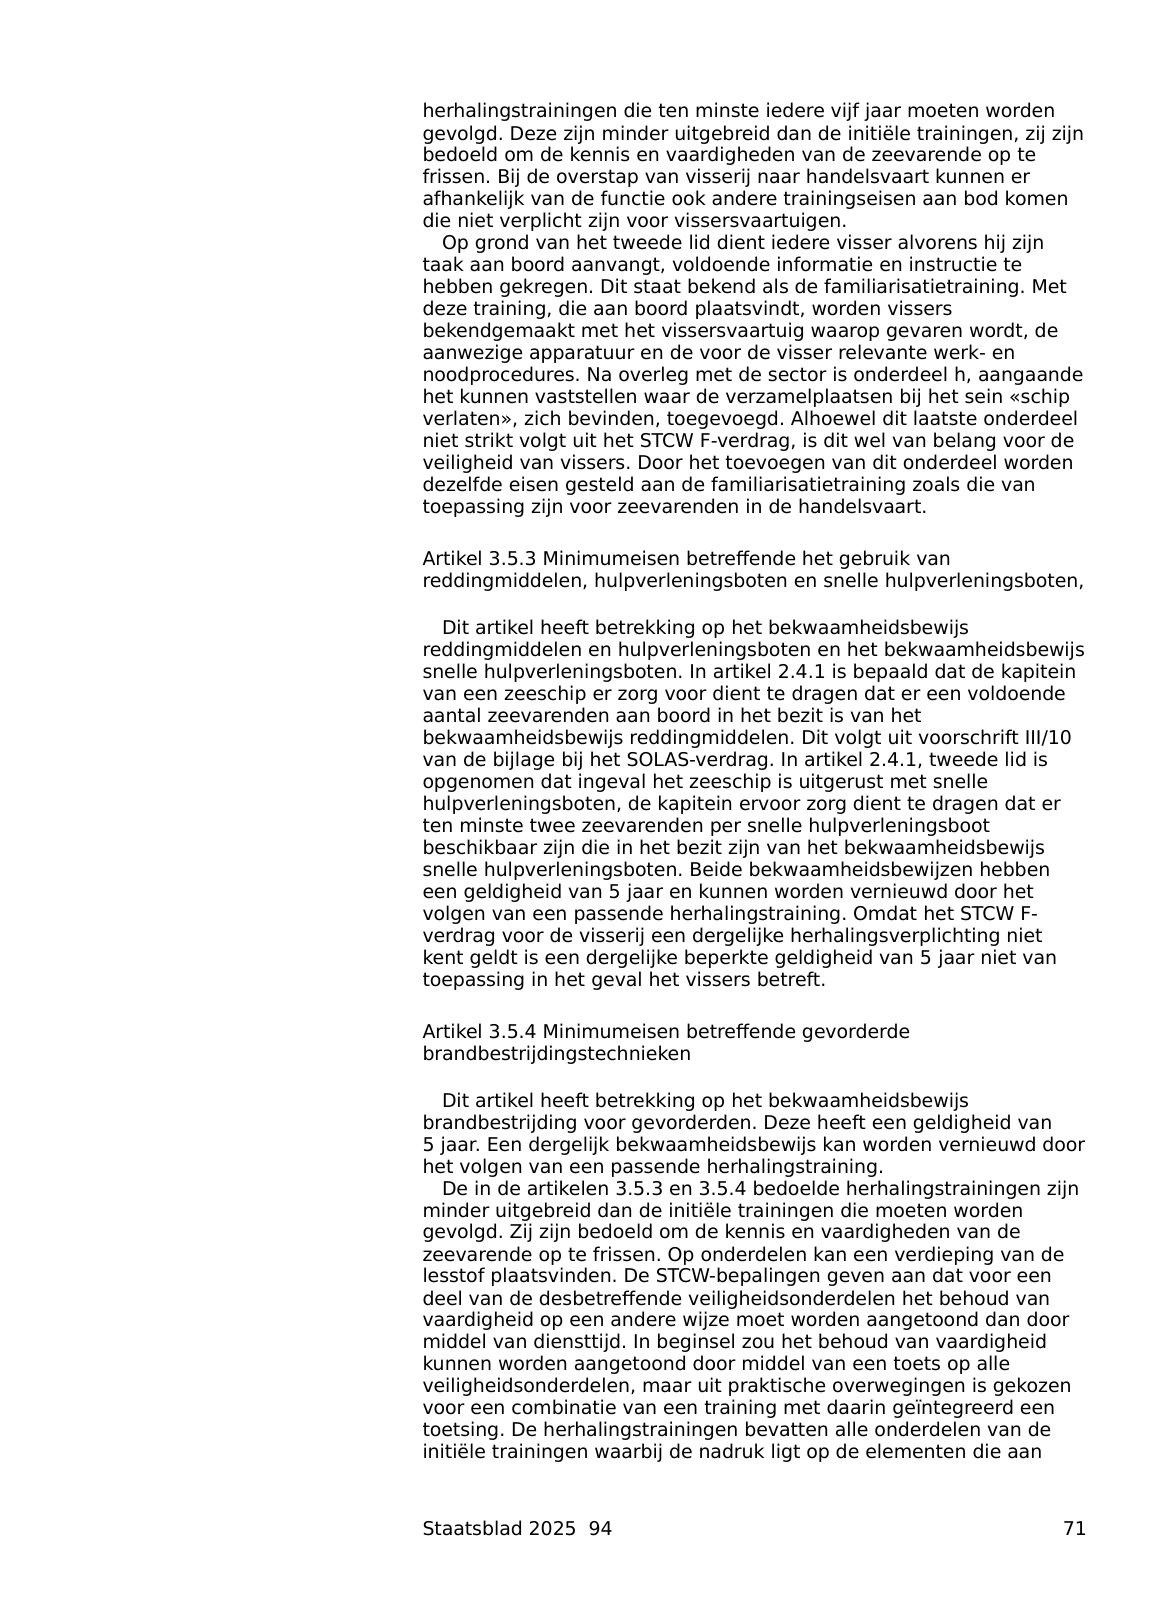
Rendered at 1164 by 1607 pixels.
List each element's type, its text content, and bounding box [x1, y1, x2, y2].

subtitle Artikel 3.5.3 Minimumeisen betreffende het gebruik van reddingmiddelen, hulpverleningsboten en snelle hulpverleningsboten, [422, 548, 1087, 592]
text Dit artikel heeft betrekking op het bekwaamheidsbewijs reddingmiddelen en hulpverleningsboten en het bekwaamheidsbewijs snelle hulpverleningsboten. In artikel 2.4.1 is bepaald dat de kapitein van een zeeschip er zorg voor dient te dragen dat er een voldoende aantal zeevarenden aan boord in het bezit is van het bekwaamheidsbewijs reddingmiddelen. Dit volgt uit voorschrift III/10 van de bijlage bij het SOLAS-verdrag. In artikel 2.4.1, tweede lid is opgenomen dat ingeval het zeeschip is uitgerust met snelle hulpverleningsboten, de kapitein ervoor zorg dient te dragen dat er ten minste twee zeevarenden per snelle hulpverleningsboot beschikbaar zijn die in het bezit zijn van het bekwaamheidsbewijs snelle hulpverleningsboten. Beide bekwaamheidsbewijzen hebben een geldigheid van 5 jaar en kunnen worden vernieuwd door het volgen van een passende herhalingstraining. Omdat het STCW F-verdrag voor de visserij een dergelijke herhalingsverplichting niet kent geldt is een dergelijke beperkte geldigheid van 5 jaar niet van toepassing in het geval het vissers betreft. [422, 617, 1087, 991]
text Dit artikel heeft betrekking op het bekwaamheidsbewijs brandbestrijding voor gevorderden. Deze heeft een geldigheid van 5 jaar. Een dergelijk bekwaamheidsbewijs kan worden vernieuwd door het volgen van een passende herhalingstraining. [422, 1089, 1087, 1177]
text De in de artikelen 3.5.3 en 3.5.4 bedoelde herhalingstrainingen zijn minder uitgebreid dan de initiële trainingen die moeten worden gevolgd. Zij zijn bedoeld om de kennis en vaardigheden van de zeevarende op te frissen. Op onderdelen kan een verdieping van de lesstof plaatsvinden. De STCW-bepalingen geven aan dat voor een deel van de desbetreffende veiligheidsonderdelen het behoud van vaardigheid op een andere wijze moet worden aangetoond dan door middel van diensttijd. In beginsel zou het behoud van vaardigheid kunnen worden aangetoond door middel van een toets op alle veiligheidsonderdelen, maar uit praktische overwegingen is gekozen voor een combinatie van een training met daarin geïntegreerd een toetsing. De herhalingstrainingen bevatten alle onderdelen van de initiële trainingen waarbij de nadruk ligt op de elementen die aan [422, 1177, 1087, 1463]
text Op grond van het tweede lid dient iedere visser alvorens hij zijn taak aan boord aanvangt, voldoende informatie en instructie te hebben gekregen. Dit staat bekend als de familiarisatietraining. Met deze training, die aan boord plaatsvindt, worden vissers bekendgemaakt met het vissersvaartuig waarop gevaren wordt, de aanwezige apparatuur en de voor de visser relevante werk- en noodprocedures. Na overleg met de sector is onderdeel h, aangaande het kunnen vaststellen waar de verzamelplaatsen bij het sein «schip verlaten», zich bevinden, toegevoegd. Alhoewel dit laatste onderdeel niet strikt volgt uit het STCW F-verdrag, is dit wel van belang voor de veiligheid van vissers. Door het toevoegen van dit onderdeel worden dezelfde eisen gesteld aan de familiarisatietraining zoals die van toepassing zijn voor zeevarenden in de handelsvaart. [422, 232, 1087, 518]
text herhalingstrainingen die ten minste iedere vijf jaar moeten worden gevolgd. Deze zijn minder uitgebreid dan de initiële trainingen, zij zijn bedoeld om de kennis en vaardigheden van de zeevarende op te frissen. Bij de overstap van visserij naar handelsvaart kunnen er afhankelijk van de functie ook andere trainingseisen aan bod komen die niet verplicht zijn voor vissersvaartuigen. [422, 100, 1087, 232]
subtitle Artikel 3.5.4 Minimumeisen betreffende gevorderde brandbestrijdingstechnieken [422, 1021, 1087, 1064]
